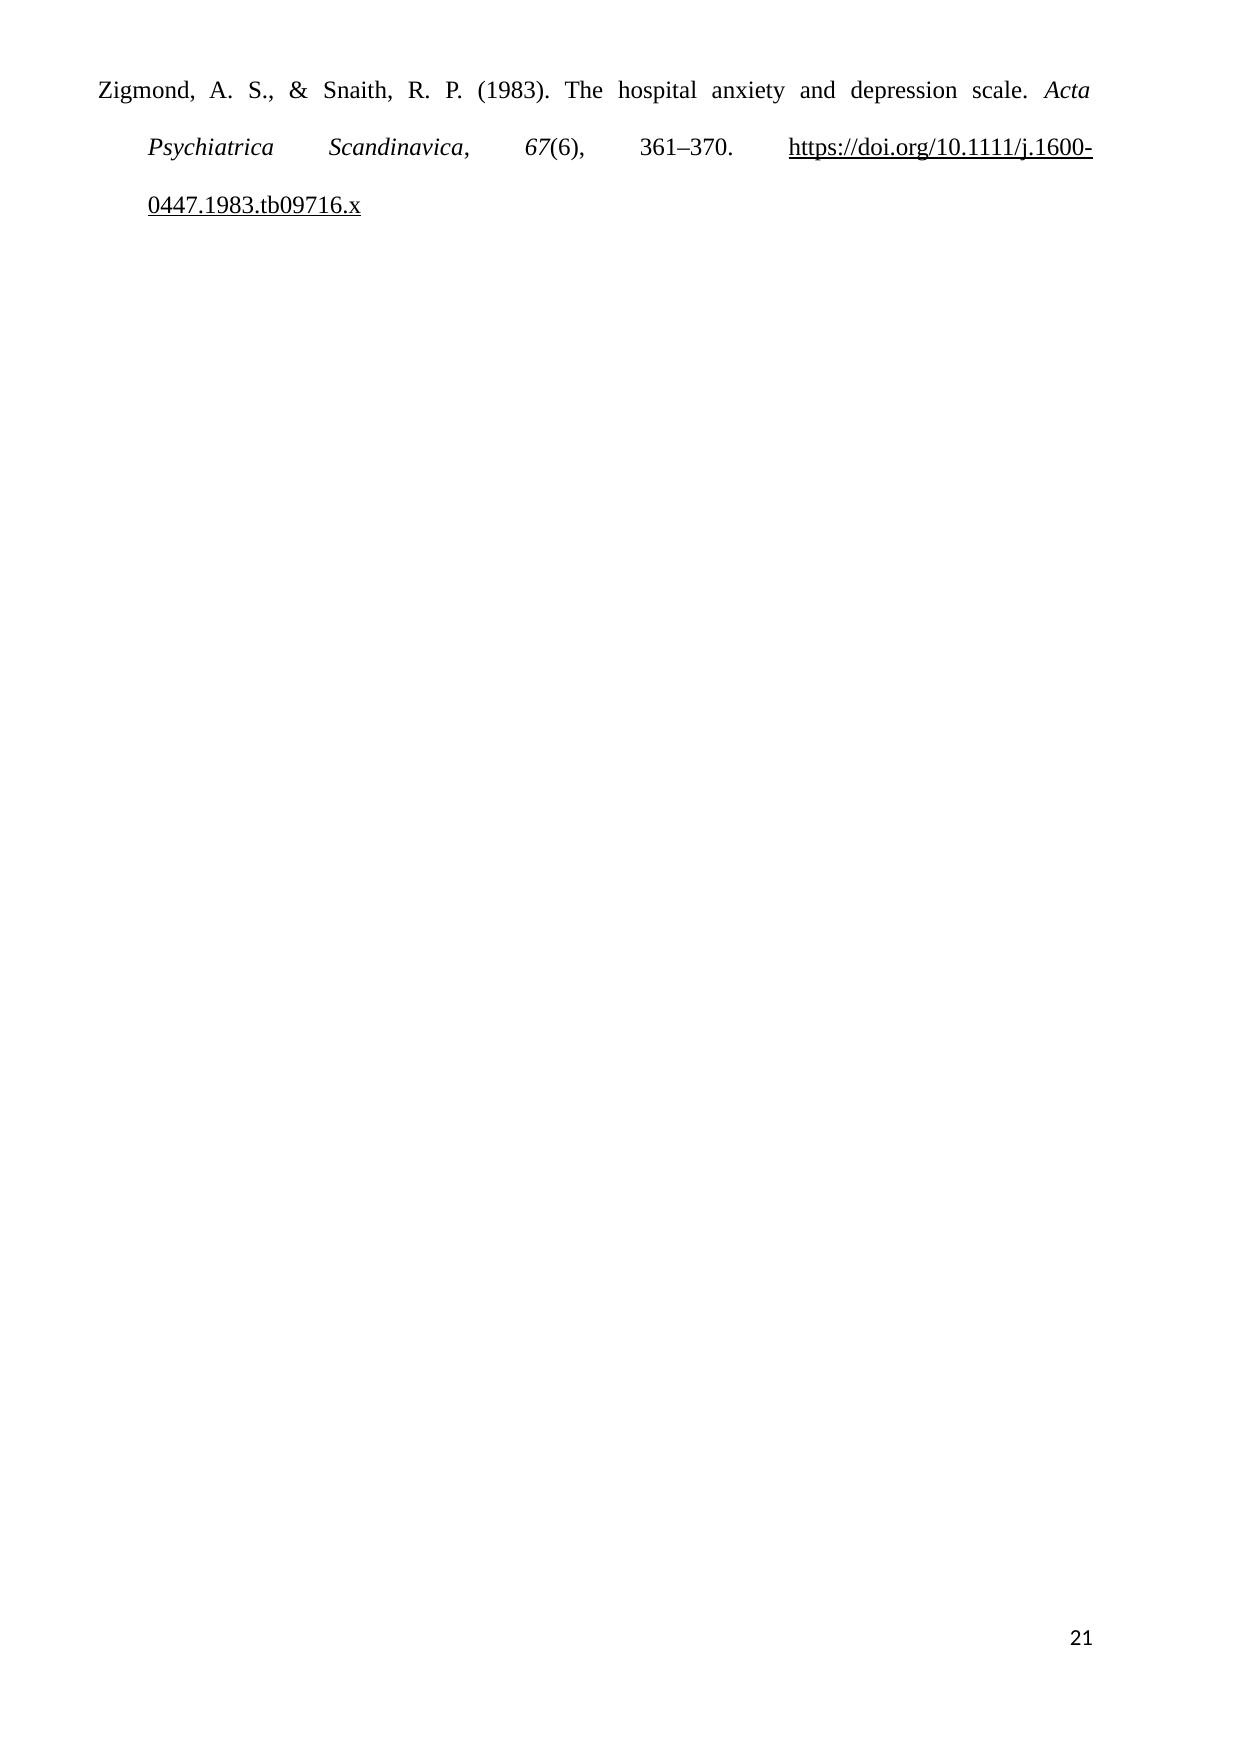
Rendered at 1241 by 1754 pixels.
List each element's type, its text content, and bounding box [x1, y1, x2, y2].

text Zigmond, A. S., & Snaith, R. P. (1983). The hospital anxiety and depression scale. Acta Psychiatrica Scandinavica, 67(6), 361–370. https://doi.org/10.1111/j.1600-0447.1983.tb09716.x [98, 75, 1093, 219]
